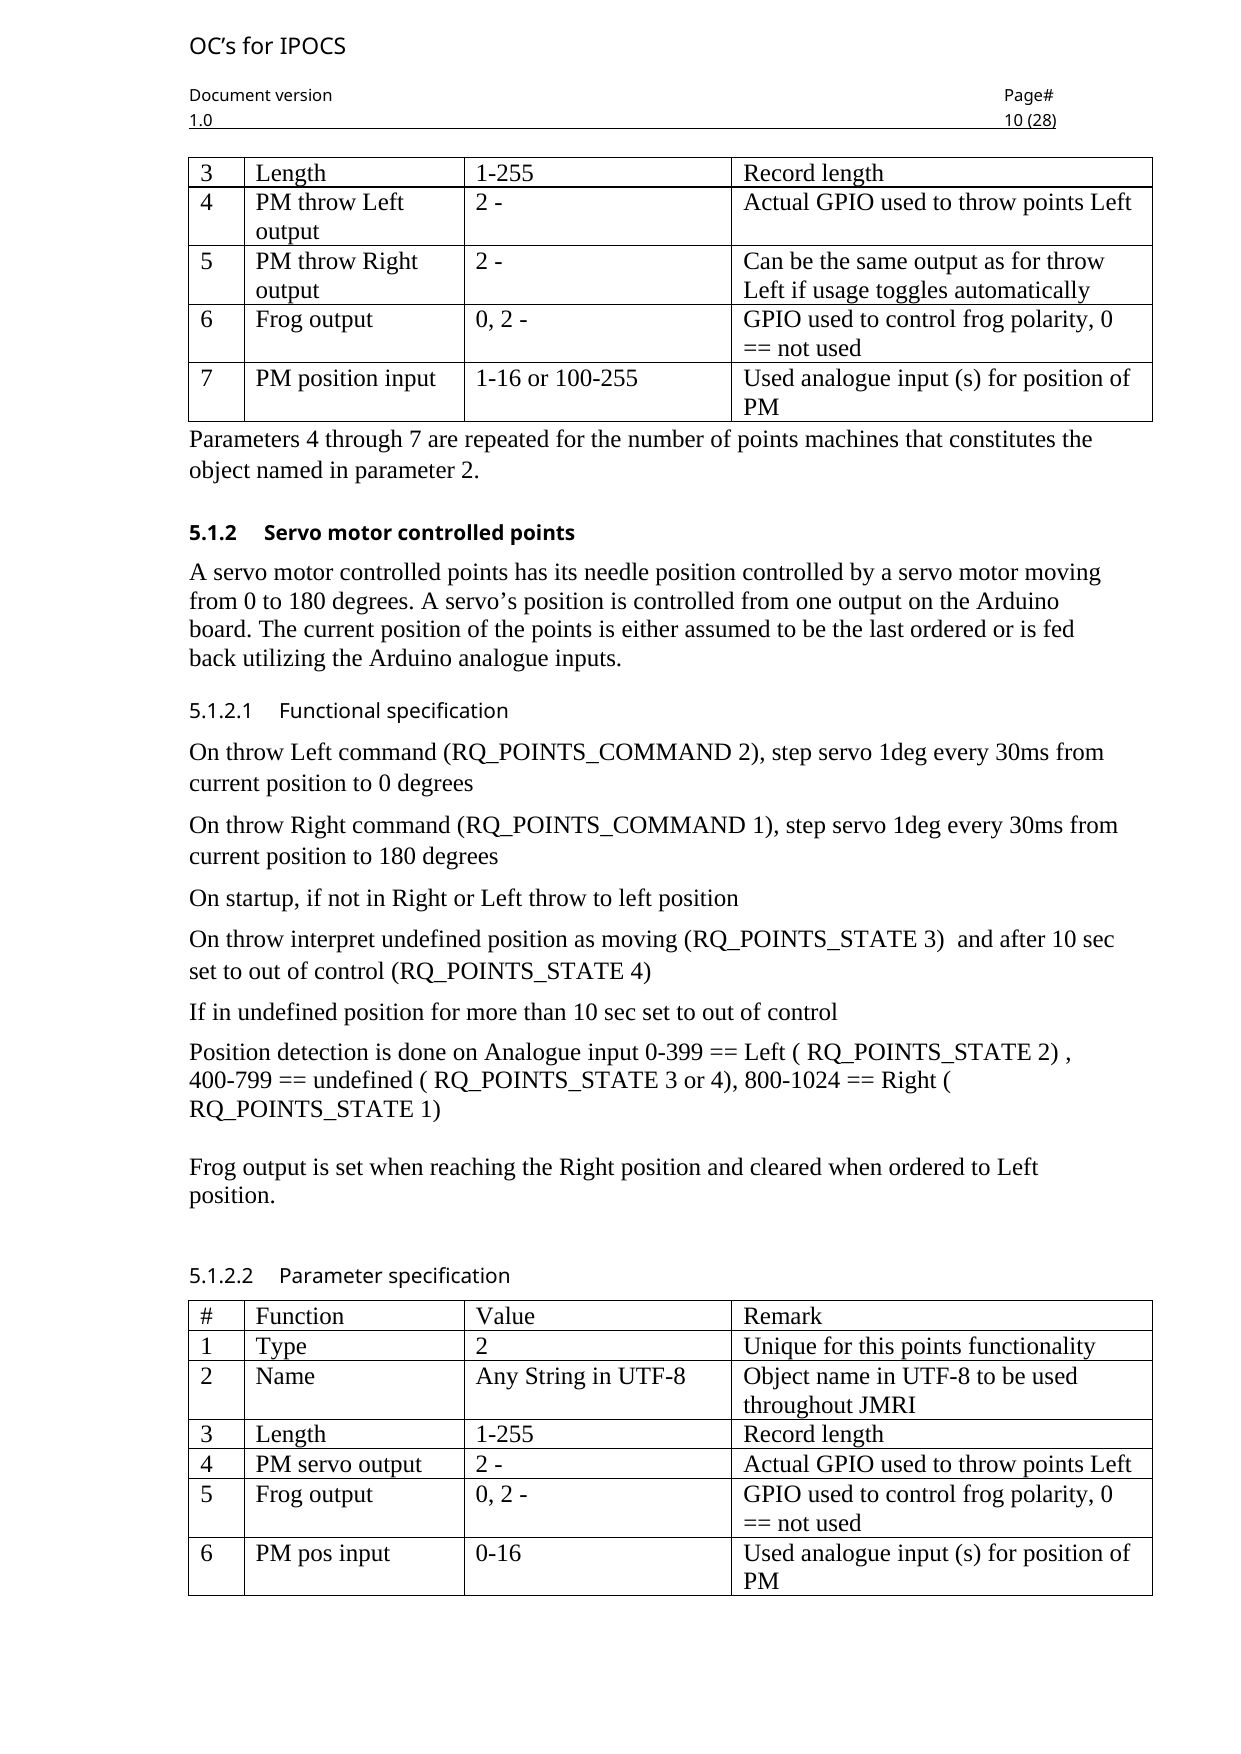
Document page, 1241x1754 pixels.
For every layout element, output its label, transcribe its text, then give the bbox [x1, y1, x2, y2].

table_cell Any String in UTF-8 [465, 1361, 731, 1418]
text Parameters 4 through 7 are repeated for the number of points machines that constitutes the object named in parameter 2. [189, 422, 1122, 484]
table_cell 1-16 or 100-255 [465, 363, 731, 421]
text A servo motor controlled points has its needle position controlled by a servo motor moving from 0 to 180 degrees. A servo’s position is controlled from one output on the Arduino board. The current position of the points is either assumed to be the last ordered or is fed back utilizing the Arduino analogue inputs. [189, 557, 1122, 672]
table_header Remark [732, 1301, 1152, 1330]
table_cell 3 [189, 158, 244, 186]
table_cell 6 [189, 1538, 244, 1595]
table_cell Actual GPIO used to throw points Left [732, 188, 1152, 245]
text On startup, if not in Right or Left throw to left position [189, 880, 1122, 912]
table_cell 1-255 [465, 158, 731, 186]
table_cell 0, 2 - [465, 1479, 731, 1537]
text Position detection is done on Analogue input 0-399 == Left ( RQ_POINTS_STATE 2) , 400-799 == undefined ( RQ_POINTS_STATE 3 or 4), 800-1024 == Right ( RQ_POINTS_STATE 1) [189, 1037, 1122, 1123]
table_cell Length [245, 1420, 464, 1448]
subtitle Servo motor controlled points [189, 515, 1122, 547]
table_cell 0-16 [465, 1538, 731, 1595]
table_cell Unique for this points functionality [732, 1331, 1152, 1360]
table_cell 2 [189, 1361, 244, 1418]
table_cell GPIO used to control frog polarity, 0 == not used [732, 305, 1152, 362]
subtitle Functional specification [189, 693, 1122, 724]
table_cell 2 [465, 1331, 731, 1360]
table_cell 5 [189, 1479, 244, 1537]
table_header # [189, 1301, 244, 1330]
table_cell Record length [732, 158, 1152, 186]
table_cell 2 - [465, 246, 731, 303]
text On throw interpret undefined position as moving (RQ_POINTS_STATE 3) and after 10 sec set to out of control (RQ_POINTS_STATE 4) [189, 922, 1122, 984]
table_cell PM pos input [245, 1538, 464, 1595]
table_cell PM throw Left output [245, 188, 464, 245]
table_cell 1-255 [465, 1420, 731, 1448]
table_cell Object name in UTF-8 to be used throughout JMRI [732, 1361, 1152, 1418]
table_header Function [245, 1301, 464, 1330]
table_cell Actual GPIO used to throw points Left [732, 1449, 1152, 1478]
table_cell 7 [189, 363, 244, 421]
table_cell Frog output [245, 1479, 464, 1537]
table_cell 2 - [465, 1449, 731, 1478]
table_cell 5 [189, 246, 244, 303]
table_cell Record length [732, 1420, 1152, 1448]
table_cell Length [245, 158, 464, 186]
table_cell 3 [189, 1420, 244, 1448]
table_cell PM servo output [245, 1449, 464, 1478]
table_cell 2 - [465, 188, 731, 245]
table_cell Name [245, 1361, 464, 1418]
table_cell Can be the same output as for throw Left if usage toggles automatically [732, 246, 1152, 303]
table_cell PM throw Right output [245, 246, 464, 303]
table_header Value [465, 1301, 731, 1330]
text Frog output is set when reaching the Right position and cleared when ordered to Left position. [189, 1152, 1122, 1209]
table_cell GPIO used to control frog polarity, 0 == not used [732, 1479, 1152, 1537]
table_cell Frog output [245, 305, 464, 362]
table_cell 0, 2 - [465, 305, 731, 362]
text On throw Left command (RQ_POINTS_COMMAND 2), step servo 1deg every 30ms from current position to 0 degrees [189, 734, 1122, 797]
table_cell Used analogue input (s) for position of PM [732, 363, 1152, 421]
table_cell 4 [189, 1449, 244, 1478]
subtitle Parameter specification [189, 1259, 1122, 1290]
table_cell PM position input [245, 363, 464, 421]
table_cell Type [245, 1331, 464, 1360]
table_cell 6 [189, 305, 244, 362]
table_cell Used analogue input (s) for position of PM [732, 1538, 1152, 1595]
table_cell 1 [189, 1331, 244, 1360]
text On throw Right command (RQ_POINTS_COMMAND 1), step servo 1deg every 30ms from current position to 180 degrees [189, 807, 1122, 870]
text If in undefined position for more than 10 sec set to out of control [189, 995, 1122, 1026]
table_cell 4 [189, 188, 244, 245]
